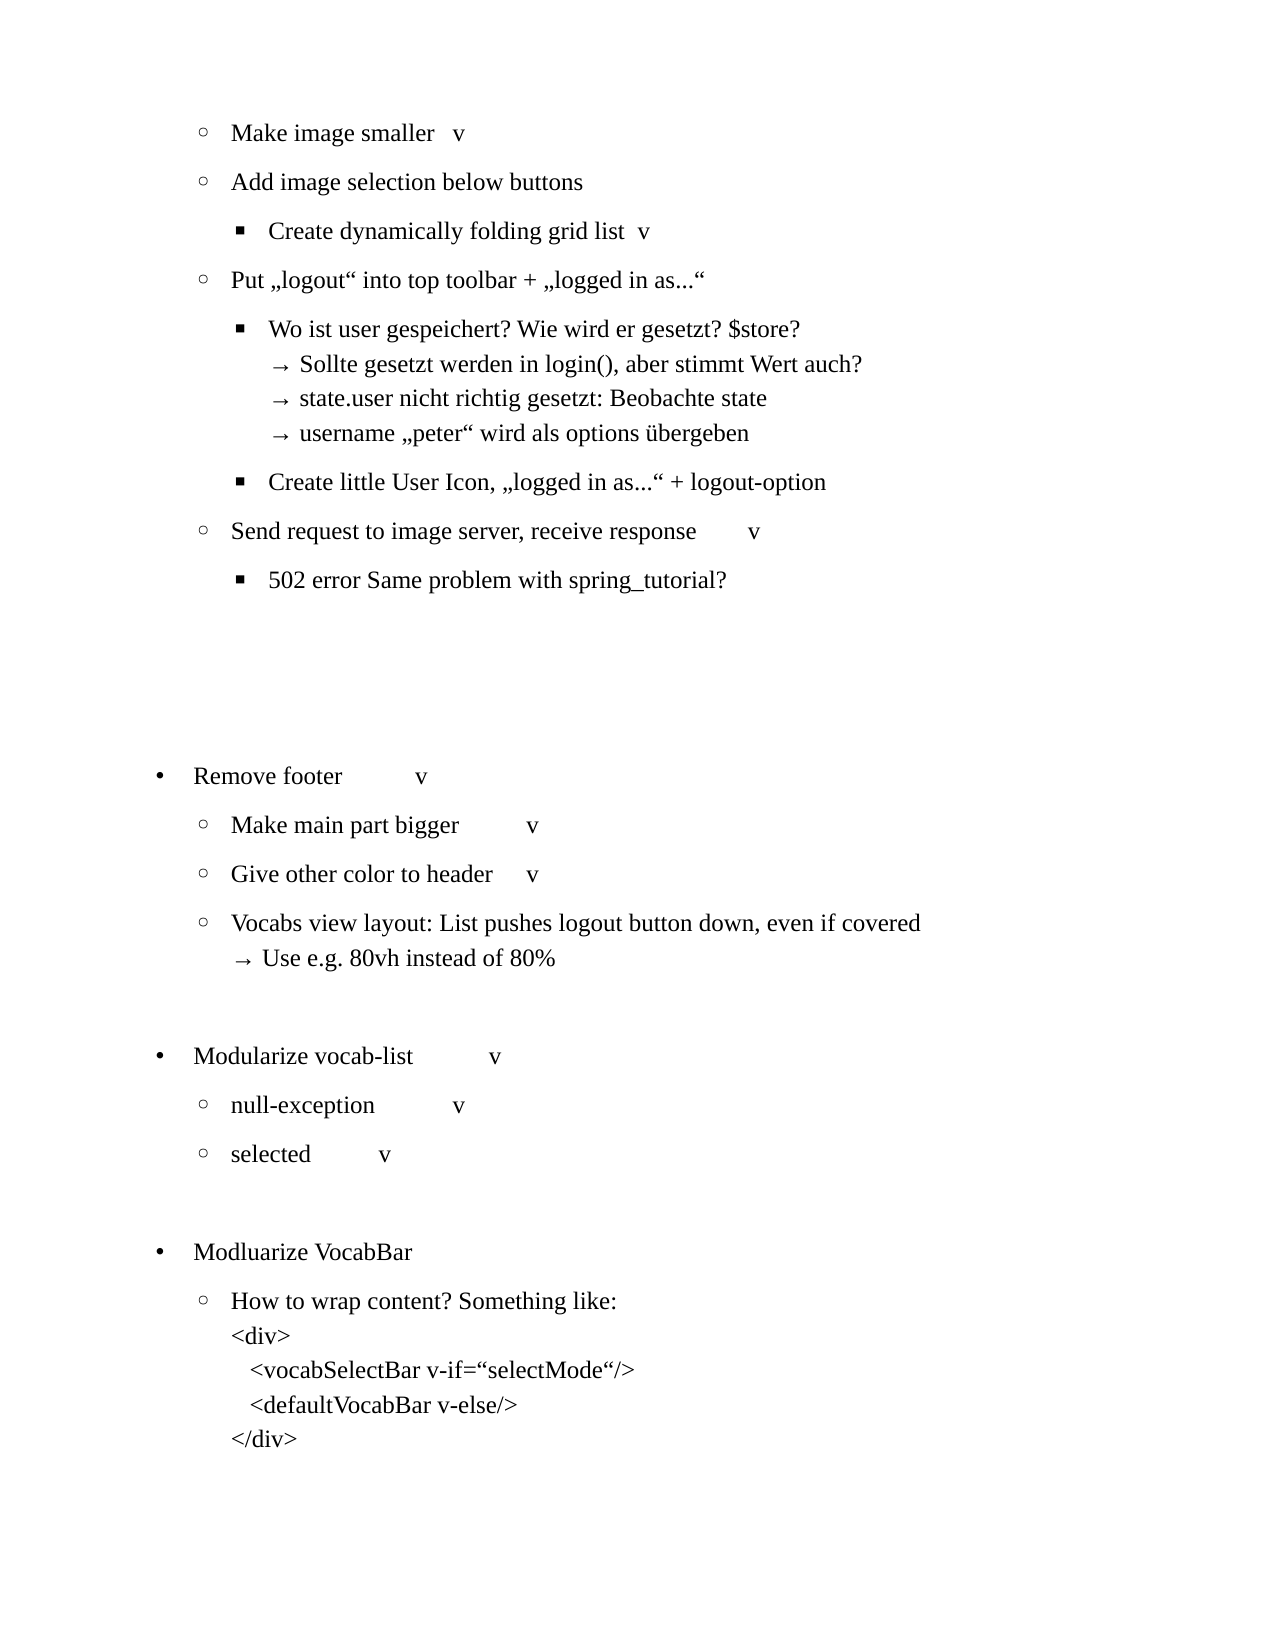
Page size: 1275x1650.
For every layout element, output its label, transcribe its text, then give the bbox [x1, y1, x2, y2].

list Give other color to header v [193, 859, 1157, 888]
list Create dynamically folding grid list v [231, 216, 1157, 245]
list Make main part bigger v [193, 810, 1157, 839]
list Add image selection below buttons [193, 167, 1157, 196]
list Wo ist user gespeichert? Wie wird er gesetzt? $store? → Sollte gesetzt werden in login(), aber stimmt Wert auch? → state.user nicht richtig gesetzt: Beobachte state → username „peter“ wird als options übergeben [231, 314, 1157, 447]
list Create little User Icon, „logged in as...“ + logout-option [231, 467, 1157, 496]
list How to wrap content? Something like: <div> <vocabSelectBar v-if=“selectMode“/> <defaultVocabBar v-else/> </div> [193, 1286, 1157, 1453]
list selected v [193, 1139, 1157, 1168]
list Modluarize VocabBar [156, 1237, 1157, 1266]
list Modularize vocab-list v [156, 1041, 1157, 1070]
list Remove footer v [156, 761, 1157, 790]
list null-exception v [193, 1090, 1157, 1119]
list Put „logout“ into top toolbar + „logged in as...“ [193, 265, 1157, 294]
list Vocabs view layout: List pushes logout button down, even if covered → Use e.g. 80vh instead of 80% [193, 908, 1157, 972]
list 502 error Same problem with spring_tutorial? [231, 565, 1157, 594]
list Send request to image server, receive response v [193, 516, 1157, 545]
list Make image smaller v [193, 118, 1157, 147]
